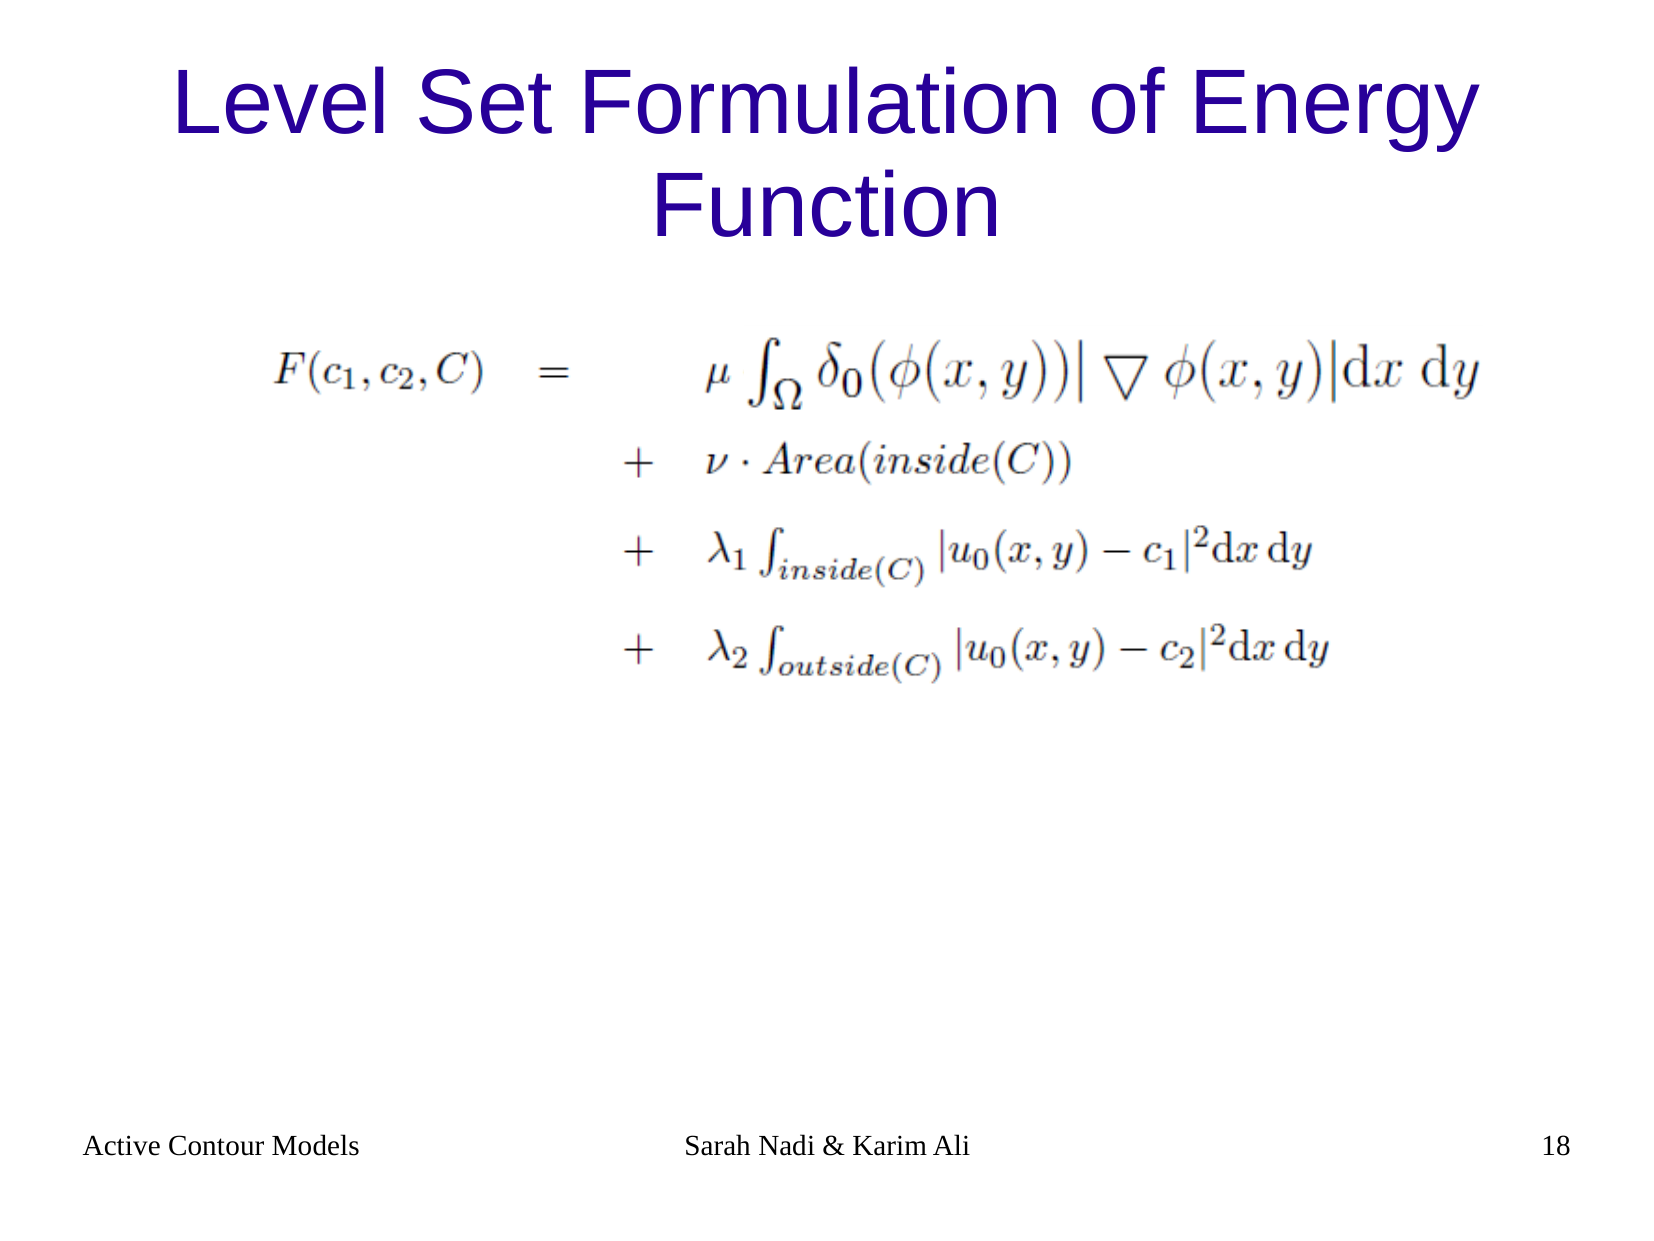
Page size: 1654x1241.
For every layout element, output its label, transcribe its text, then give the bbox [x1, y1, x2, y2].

picture [271, 324, 1483, 703]
title Level Set Formulation of Energy Function [82, 49, 1571, 257]
